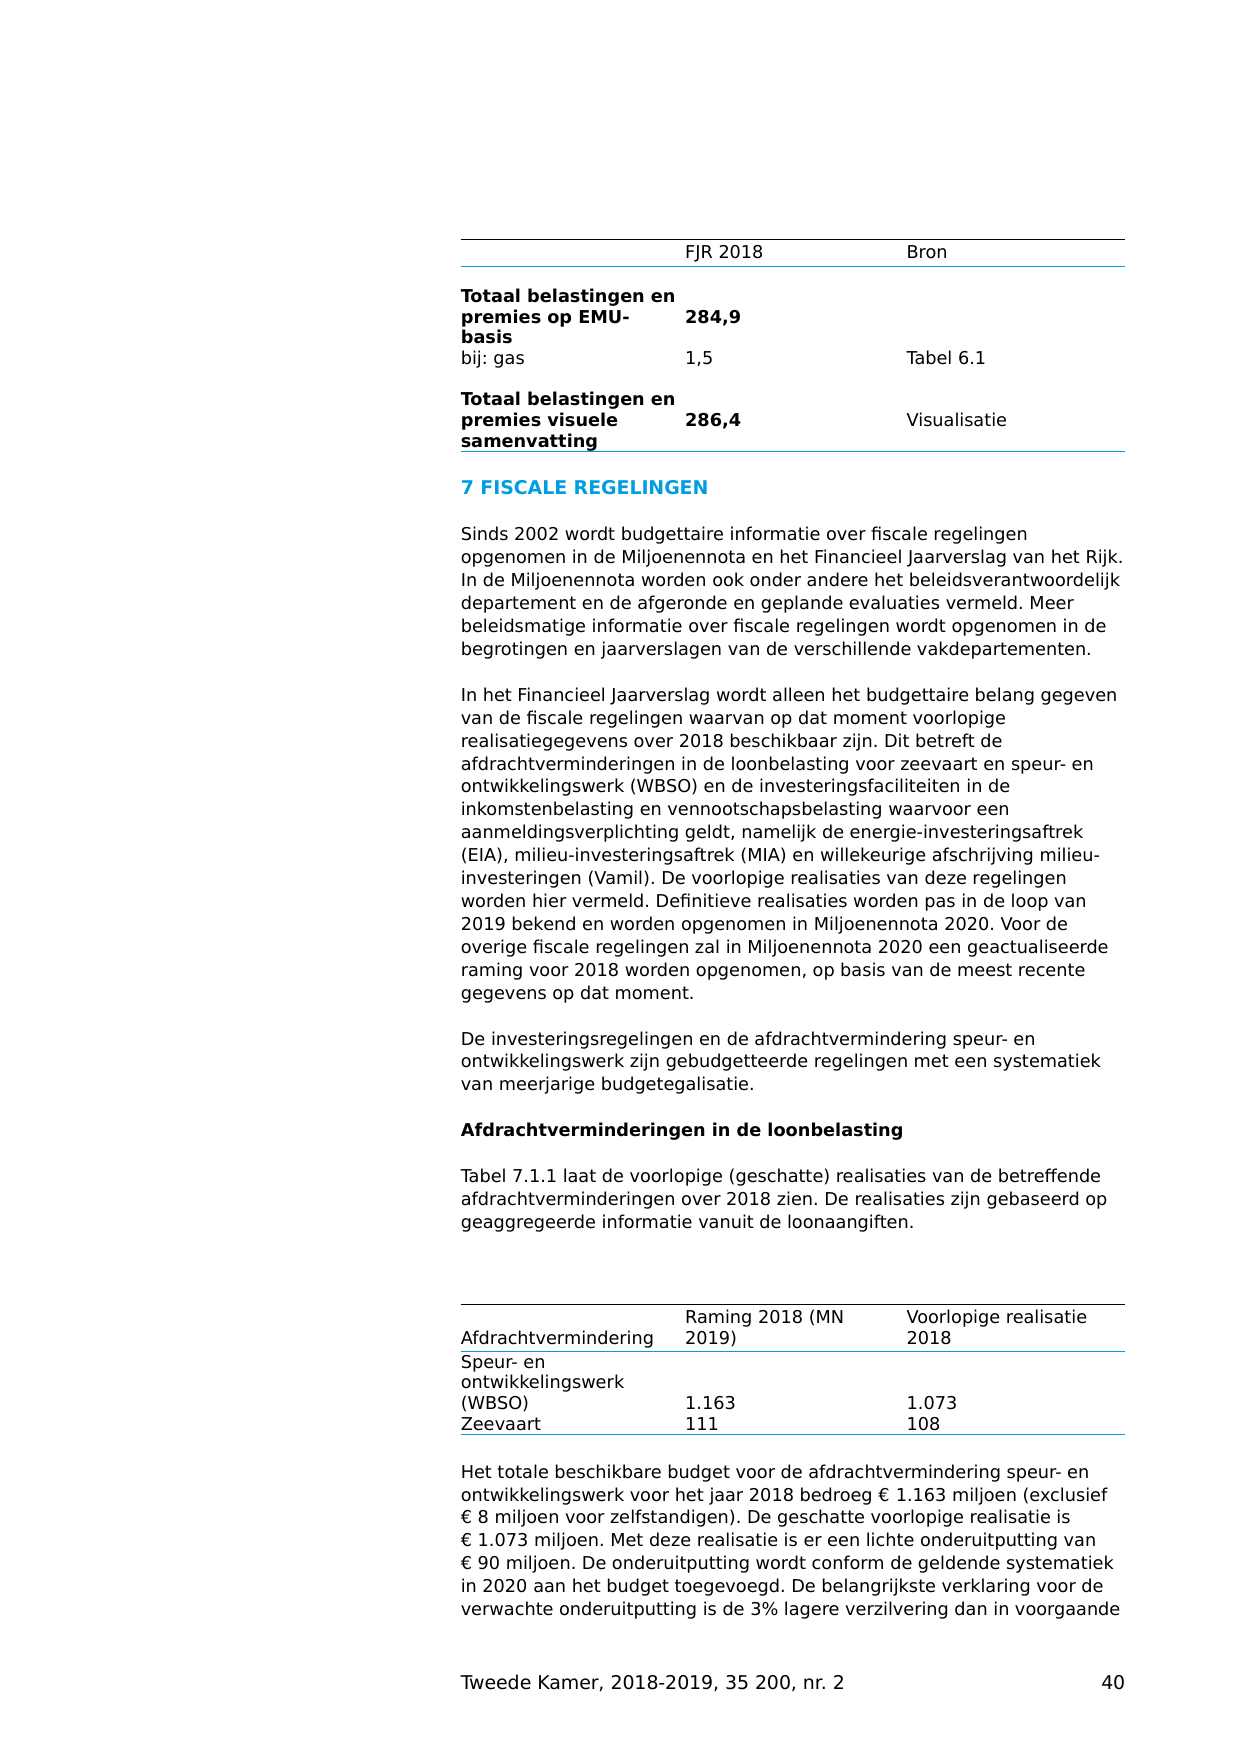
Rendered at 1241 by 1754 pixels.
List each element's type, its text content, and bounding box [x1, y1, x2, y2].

table_cell Totaal belastingen en premies visuele samenvatting [461, 389, 682, 451]
table_cell [904, 369, 1125, 389]
table_cell [461, 240, 682, 266]
table_cell 111 [682, 1414, 903, 1434]
table_cell Zeevaart [461, 1414, 682, 1434]
table_cell Afdrachtvermindering [461, 1305, 682, 1351]
table_cell [682, 267, 903, 286]
table_cell [461, 369, 682, 389]
table_cell [682, 369, 903, 389]
text Afdrachtverminderingen in de loonbelasting [461, 1118, 1125, 1141]
table_cell Raming 2018 (MN 2019) [682, 1305, 903, 1351]
table_cell Visualisatie [904, 389, 1125, 451]
table_cell [904, 286, 1125, 348]
table_header Tabel 7.1.1 Gegevens afdrachtverminderingen over 2018 (stand april 2019 in miljoenen euro) [461, 1256, 1125, 1304]
table_cell Tabel 6.1 [904, 348, 1125, 369]
text Het totale beschikbare budget voor de afdrachtvermindering speur- en ontwikkelingswerk voor het jaar 2018 bedroeg € 1.163 miljoen (exclusief € 8 miljoen voor zelfstandigen). De geschatte voorlopige realisatie is € 1.073 miljoen. Met deze realisatie is er een lichte onderuitputting van € 90 miljoen. De onderuitputting wordt conform de geldende systematiek in 2020 aan het budget toegevoegd. De belangrijkste verklaring voor de verwachte onderuitputting is de 3% lagere verzilvering dan in voorgaande [461, 1460, 1125, 1620]
table_cell [904, 267, 1125, 286]
table_cell bij: gas [461, 348, 682, 369]
table_header Tabel 6.13 Aansluiting ontvangsten Rijksrekening en budgettaire kerngegevens (in miljarden euro) [461, 191, 1125, 239]
table_cell [461, 267, 682, 286]
table_cell Totaal belastingen en premies op EMU-basis [461, 286, 682, 348]
table_cell 286,4 [682, 389, 903, 451]
table_cell Bron [904, 240, 1125, 266]
text In het Financieel Jaarverslag wordt alleen het budgettaire belang gegeven van de fiscale regelingen waarvan op dat moment voorlopige realisatiegegevens over 2018 beschikbaar zijn. Dit betreft de afdrachtverminderingen in de loonbelasting voor zeevaart en speur- en ontwikkelingswerk (WBSO) en de investeringsfaciliteiten in de inkomstenbelasting en vennootschapsbelasting waarvoor een aanmeldingsverplichting geldt, namelijk de energie-investeringsaftrek (EIA), milieu-investeringsaftrek (MIA) en willekeurige afschrijving milieu-investeringen (Vamil). De voorlopige realisaties van deze regelingen worden hier vermeld. Definitieve realisaties worden pas in de loop van 2019 bekend en worden opgenomen in Miljoenennota 2020. Voor de overige fiscale regelingen zal in Miljoenennota 2020 een geactualiseerde raming voor 2018 worden opgenomen, op basis van de meest recente gegevens op dat moment. [461, 683, 1125, 1004]
table_cell 1.073 [904, 1352, 1125, 1414]
table_cell 108 [904, 1414, 1125, 1434]
table_cell 1.163 [682, 1352, 903, 1414]
title 7 Fiscale regelingen [461, 477, 1125, 499]
text De investeringsregelingen en de afdrachtvermindering speur- en ontwikkelingswerk zijn gebudgetteerde regelingen met een systematiek van meerjarige budgetegalisatie. [461, 1027, 1125, 1095]
text Tabel 7.1.1 laat de voorlopige (geschatte) realisaties van de betreffende afdrachtverminderingen over 2018 zien. De realisaties zijn gebaseerd op geaggregeerde informatie vanuit de loonaangiften. [461, 1164, 1125, 1233]
table_cell 1,5 [682, 348, 903, 369]
table_cell FJR 2018 [682, 240, 903, 266]
table_cell Voorlopige realisatie 2018 [904, 1305, 1125, 1351]
table_cell Speur- en ontwikkelingswerk (WBSO) [461, 1352, 682, 1414]
text Sinds 2002 wordt budgettaire informatie over fiscale regelingen opgenomen in de Miljoenennota en het Financieel Jaarverslag van het Rijk. In de Miljoenennota worden ook onder andere het beleidsverantwoordelijk departement en de afgeronde en geplande evaluaties vermeld. Meer beleidsmatige informatie over fiscale regelingen wordt opgenomen in de begrotingen en jaarverslagen van de verschillende vakdepartementen. [461, 522, 1125, 660]
table_cell 284,9 [682, 286, 903, 348]
